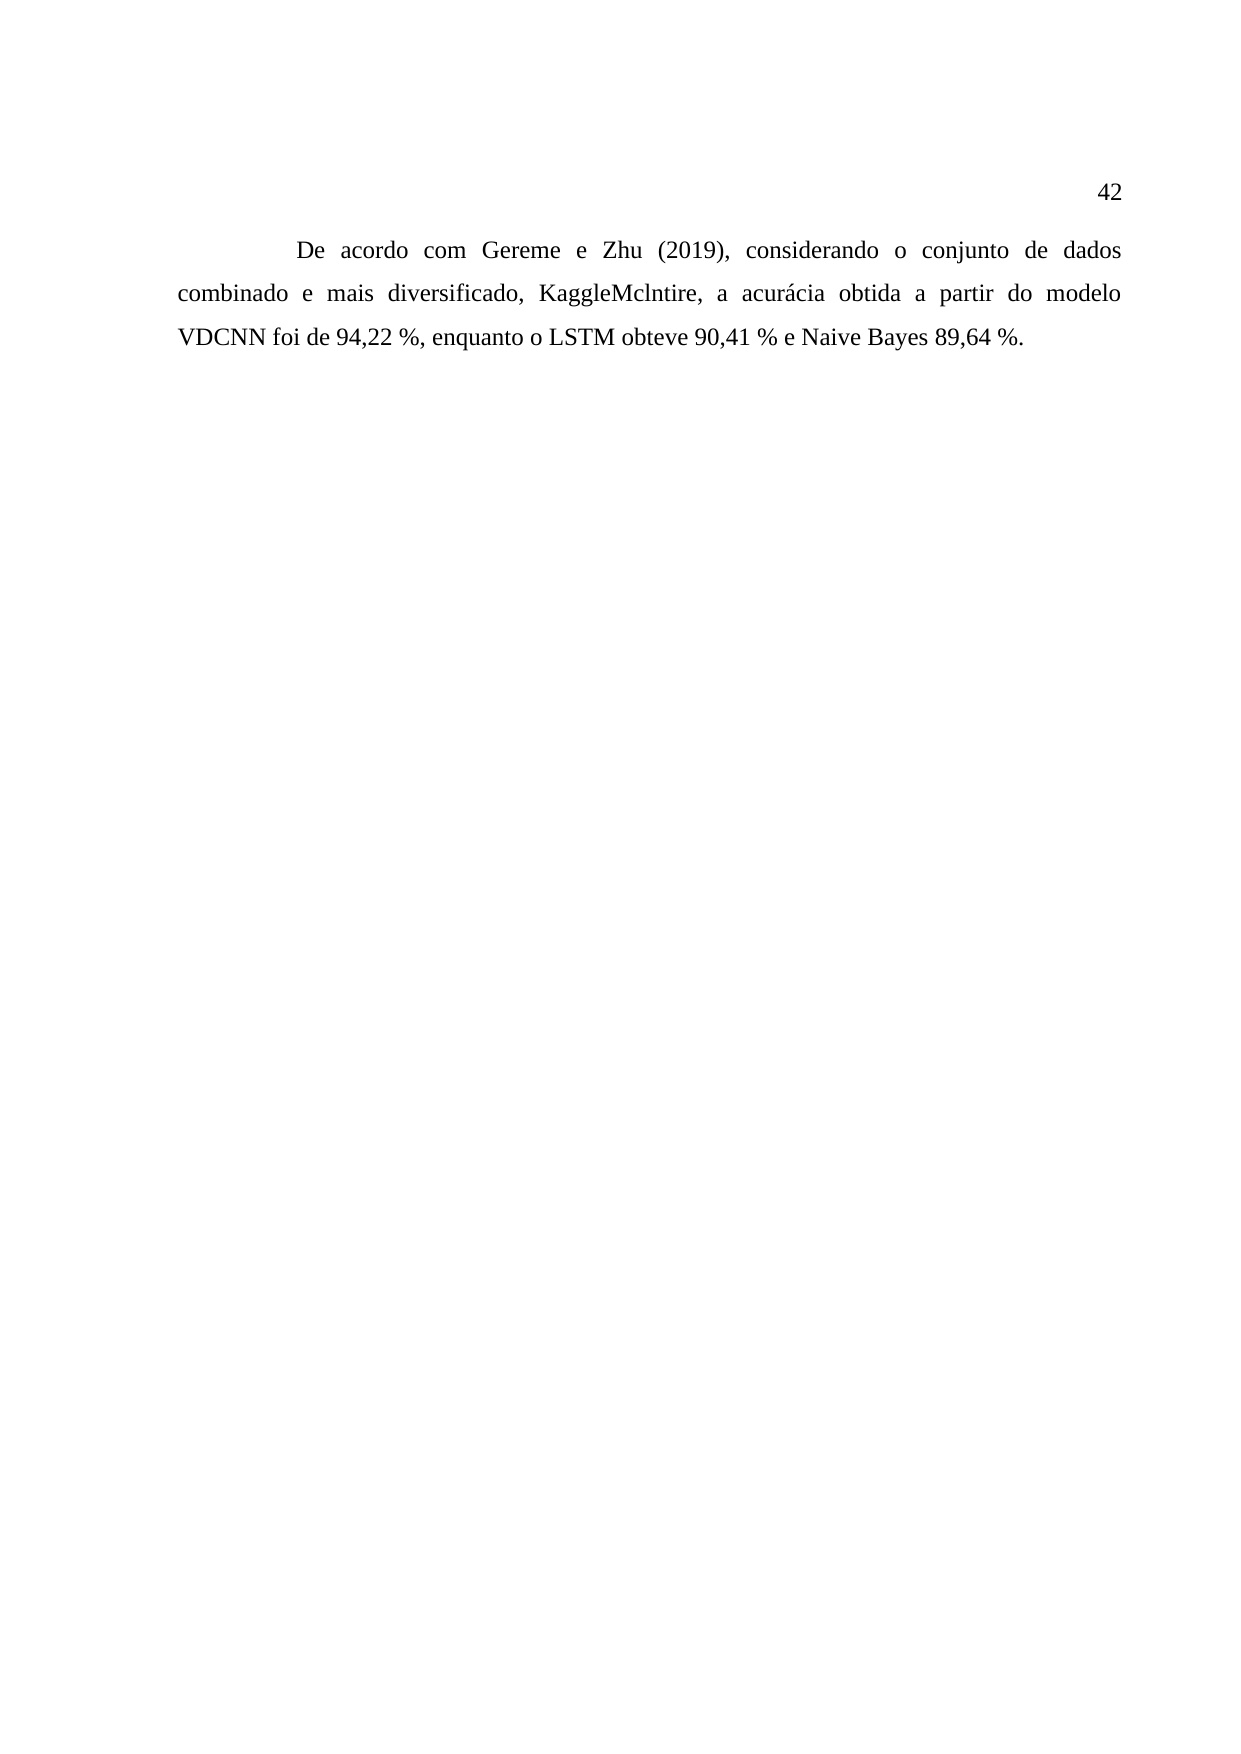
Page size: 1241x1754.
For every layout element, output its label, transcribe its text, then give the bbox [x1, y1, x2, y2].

text De acordo com Gereme e Zhu (2019), considerando o conjunto de dados combinado e mais diversificado, KaggleMclntire, a acurácia obtida a partir do modelo VDCNN foi de 94,22 %, enquanto o LSTM obteve 90,41 % e Naive Bayes 89,64 %. [177, 235, 1122, 350]
